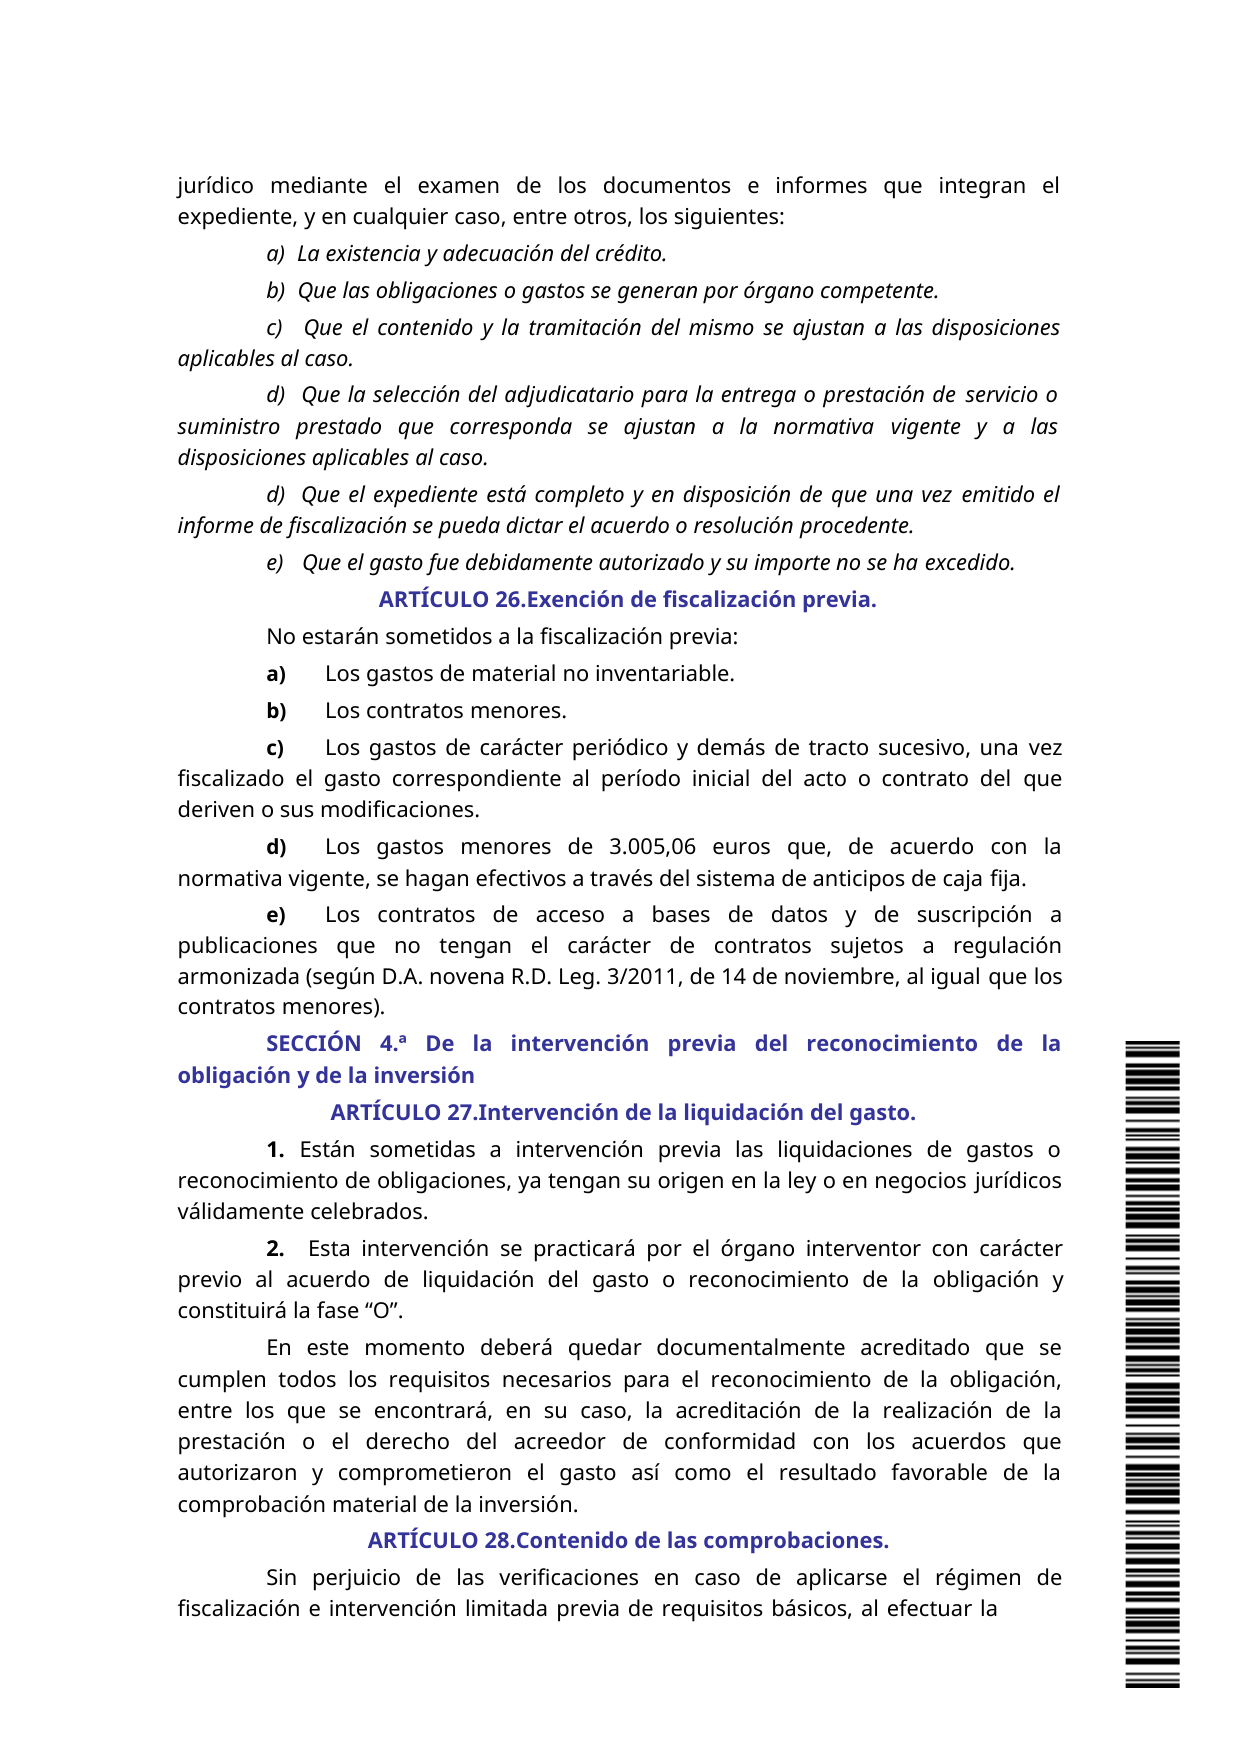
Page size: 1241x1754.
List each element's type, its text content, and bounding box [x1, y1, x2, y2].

list La existencia y adecuación del crédito. [266, 238, 1192, 268]
subtitle ARTÍCULO 26.Exención de fiscalización previa. [378, 584, 1192, 614]
list Los contratos de acceso a bases de datos y de suscripción a publicaciones que no tengan el carácter de contratos sujetos a regulación armonizada (según D.A. novena R.D. Leg. 3/2011, de 14 de noviembre, al igual que los contratos menores). [177, 899, 1063, 1021]
list Los gastos de carácter periódico y demás de tracto sucesivo, una vez fiscalizado el gasto correspondiente al período inicial del acto o contrato del que deriven o sus modificaciones. [177, 732, 1062, 824]
list Que las obligaciones o gastos se generan por órgano competente. [266, 275, 1192, 305]
list Esta intervención se practicará por el órgano interventor con carácter previo al acuerdo de liquidación del gasto o reconocimiento de la obligación y constituirá la fase “O”. [177, 1233, 1063, 1325]
list Que el contenido y la tramitación del mismo se ajustan a las disposiciones aplicables al caso. [177, 312, 1060, 372]
subtitle ARTÍCULO 28.Contenido de las comprobaciones. [368, 1525, 1125, 1555]
picture [1125, 1041, 1180, 1688]
text No estarán sometidos a la fiscalización previa: [266, 621, 1192, 651]
text ARTÍCULO 27.Intervención de la liquidación del gasto. [330, 1097, 1125, 1126]
list Los gastos menores de 3.005,06 euros que, de acuerdo con la normativa vigente, se hagan efectivos a través del sistema de anticipos de caja fija. [177, 831, 1062, 892]
text jurídico mediante el examen de los documentos e informes que integran el expediente, y en cualquier caso, entre otros, los siguientes: [177, 170, 1062, 231]
list Que el expediente está completo y en disposición de que una vez emitido el informe de fiscalización se pueda dictar el acuerdo o resolución procedente. [177, 479, 1060, 540]
list Los contratos menores. [266, 695, 1192, 725]
text Sin perjuicio de las verificaciones en caso de aplicarse el régimen de fiscalización e intervención limitada previa de requisitos básicos, al efectuar la [177, 1562, 1063, 1623]
list Los gastos de material no inventariable. [266, 658, 1192, 688]
list Están sometidas a intervención previa las liquidaciones de gastos o reconocimiento de obligaciones, ya tengan su origen en la ley o en negocios jurídicos válidamente celebrados. [177, 1134, 1062, 1226]
list Que la selección del adjudicatario para la entrega o prestación de servicio o suministro prestado que corresponda se ajustan a la normativa vigente y a las disposiciones aplicables al caso. [177, 379, 1060, 472]
subtitle SECCIÓN 4.ª De la intervención previa del reconocimiento de la obligación y de la inversión [177, 1028, 1062, 1089]
list Que el gasto fue debidamente autorizado y su importe no se ha excedido. [177, 547, 1060, 577]
text En este momento deberá quedar documentalmente acreditado que se cumplen todos los requisitos necesarios para el reconocimiento de la obligación, entre los que se encontrará, en su caso, la acreditación de la realización de la prestación o el derecho del acreedor de conformidad con los acuerdos que autorizaron y comprometieron el gasto así como el resultado favorable de la comprobación material de la inversión. [177, 1332, 1063, 1518]
